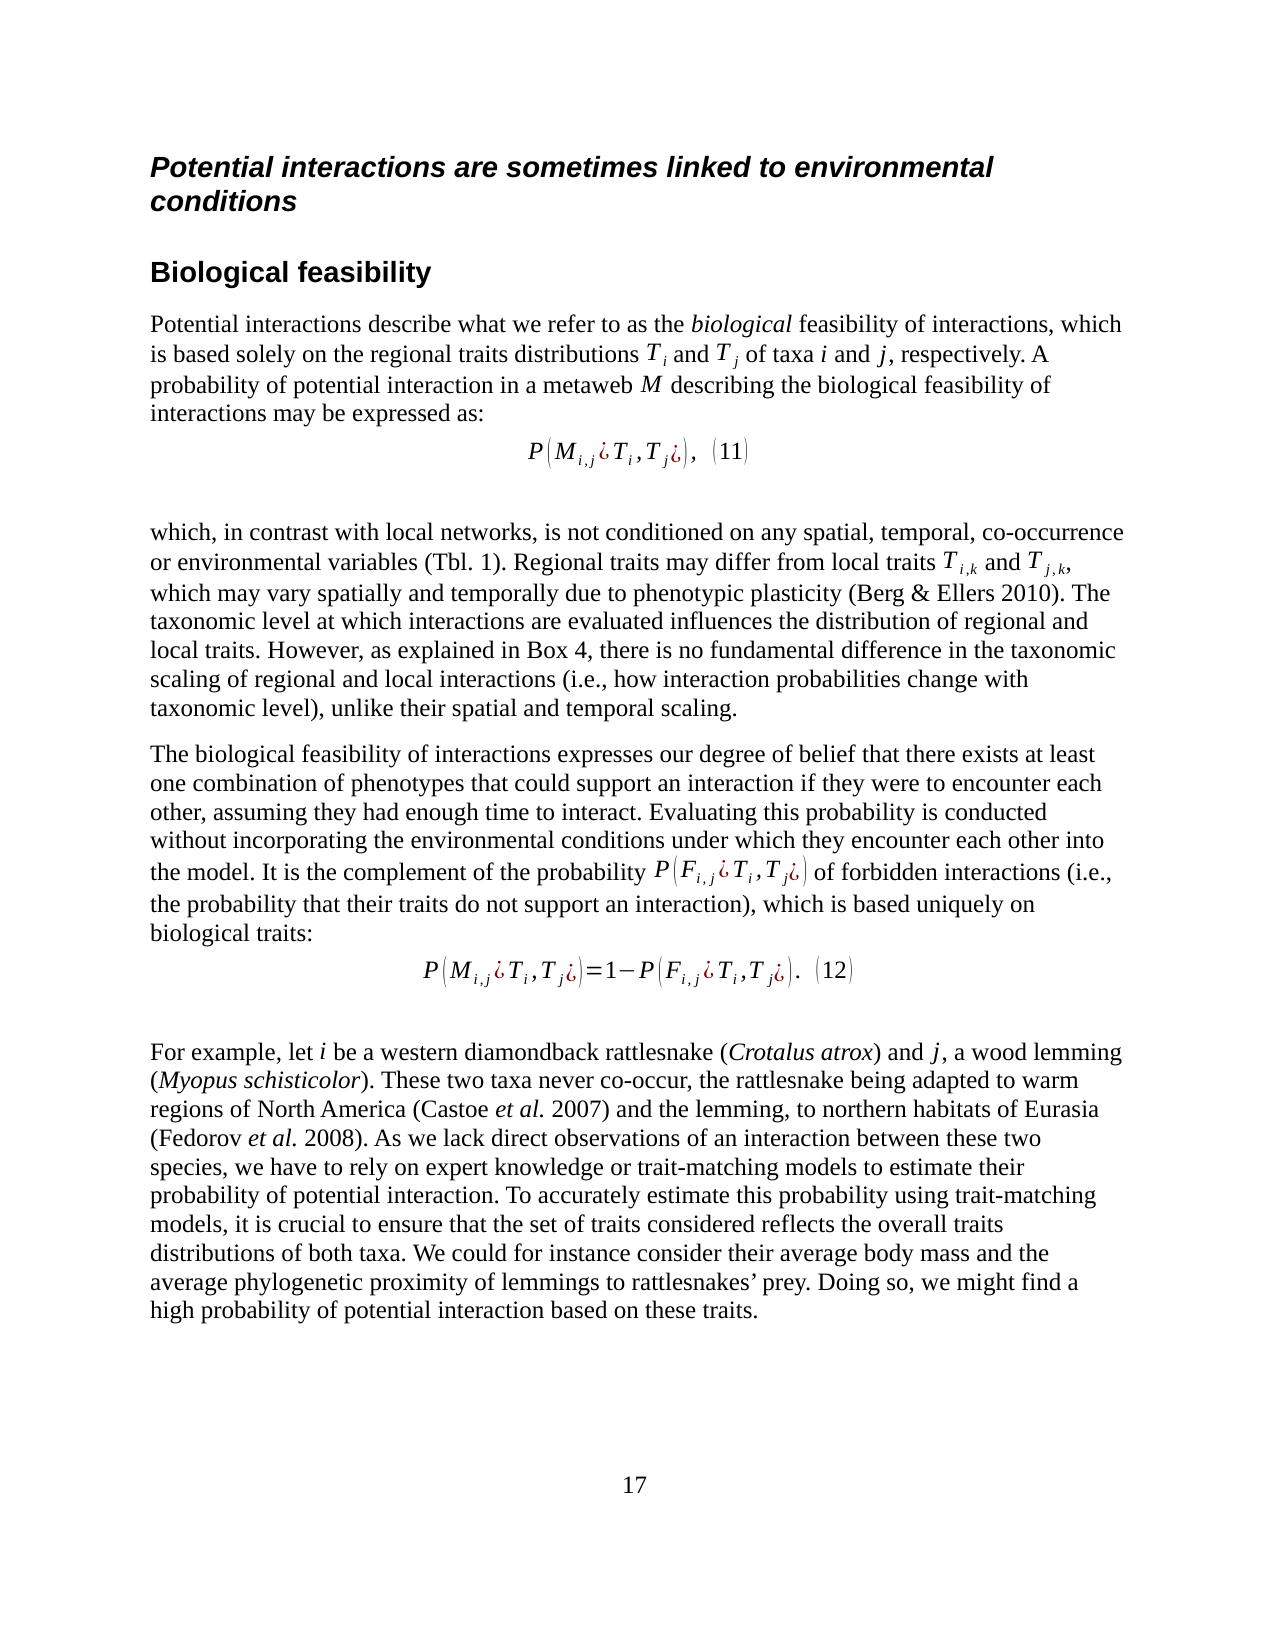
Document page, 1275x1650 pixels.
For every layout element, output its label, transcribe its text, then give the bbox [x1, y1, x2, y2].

text Potential interactions describe what we refer to as the biological feasibility of interactions, which is based solely on the regional traits distributions and of taxa and , respectively. A probability of potential interaction in a metaweb describing the biological feasibility of interactions may be expressed as: [150, 309, 1125, 427]
subtitle Potential interactions are sometimes linked to environmental conditions [150, 150, 1125, 217]
subtitle Biological feasibility [150, 254, 1125, 288]
text For example, let be a western diamondback rattlesnake (Crotalus atrox) and , a wood lemming (Myopus schisticolor). These two taxa never co-occur, the rattlesnake being adapted to warm regions of North America (Castoe et al. 2007) and the lemming, to northern habitats of Eurasia (Fedorov et al. 2008). As we lack direct observations of an interaction between these two species, we have to rely on expert knowledge or trait-matching models to estimate their probability of potential interaction. To accurately estimate this probability using trait-matching models, it is crucial to ensure that the set of traits considered reflects the overall traits distributions of both taxa. We could for instance consider their average body mass and the average phylogenetic proximity of lemmings to rattlesnakes’ prey. Doing so, we might find a high probability of potential interaction based on these traits. [150, 1037, 1125, 1324]
text which, in contrast with local networks, is not conditioned on any spatial, temporal, co-occurrence or environmental variables (Tbl. 1). Regional traits may differ from local traits and , which may vary spatially and temporally due to phenotypic plasticity (Berg & Ellers 2010). The taxonomic level at which interactions are evaluated influences the distribution of regional and local traits. However, as explained in Box 4, there is no fundamental difference in the taxonomic scaling of regional and local interactions (i.e., how interaction probabilities change with taxonomic level), unlike their spatial and temporal scaling. [150, 517, 1125, 721]
text The biological feasibility of interactions expresses our degree of belief that there exists at least one combination of phenotypes that could support an interaction if they were to encounter each other, assuming they had enough time to interact. Evaluating this probability is conducted without incorporating the environmental conditions under which they encounter each other into the model. It is the complement of the probability of forbidden interactions (i.e., the probability that their traits do not support an interaction), which is based uniquely on biological traits: [150, 739, 1125, 946]
